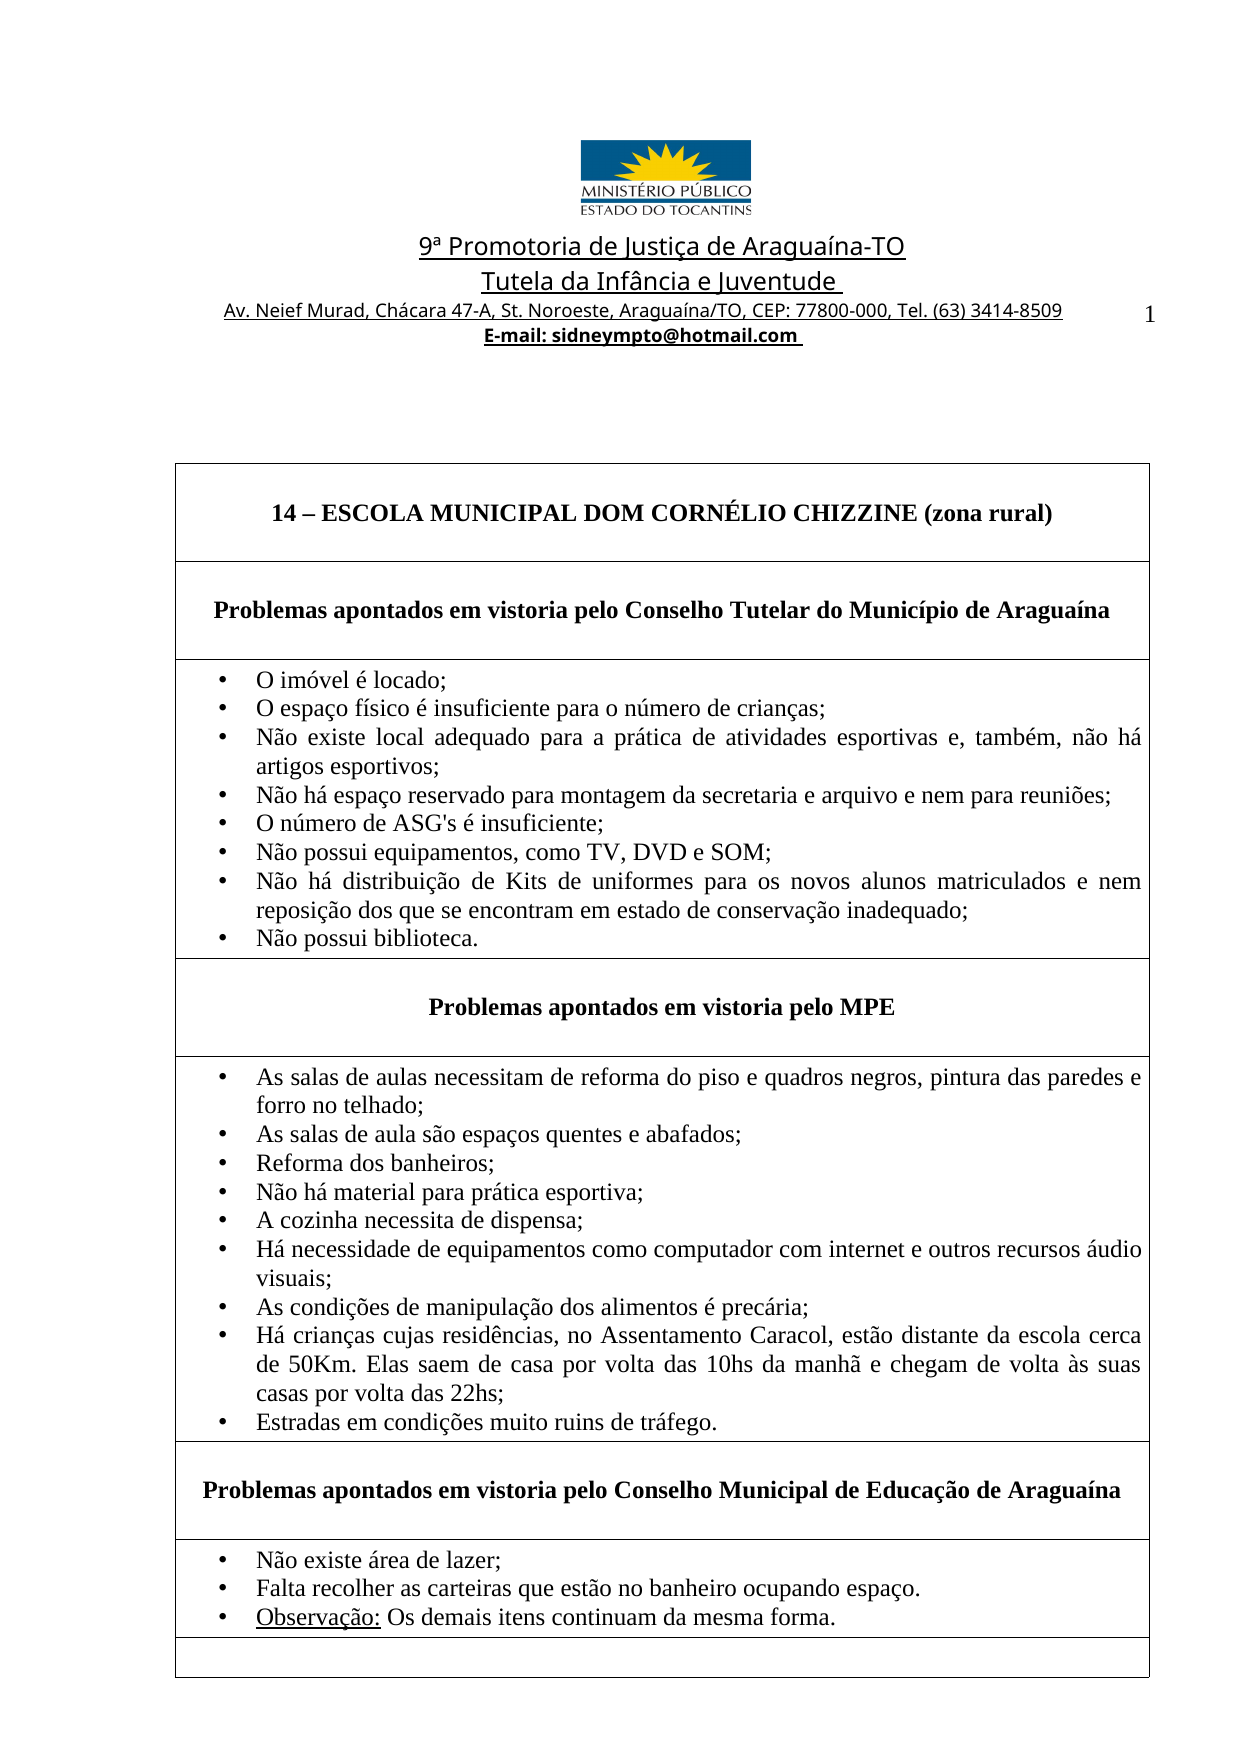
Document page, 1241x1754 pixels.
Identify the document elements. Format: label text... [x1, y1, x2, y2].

table_cell [176, 1638, 1149, 1677]
table_cell Problemas apontados em vistoria pelo Conselho Tutelar do Município de Araguaína [176, 562, 1149, 659]
table_cell Problemas apontados em vistoria pelo MPE [176, 959, 1149, 1056]
table_header 14 – ESCOLA MUNICIPAL DOM CORNÉLIO CHIZZINE (zona rural) [176, 464, 1149, 561]
picture [580, 140, 752, 215]
table_cell O imóvel é locado; O espaço físico é insuficiente para o número de crianças; Não existe local adequado para a prática de atividades esportivas e, também, não há artigos esportivos; Não há espaço reservado para montagem da secretaria e arquivo e nem para reuniões; O número de ASG's é insuficiente; Não possui equipamentos, como TV, DVD e SOM; Não há distribuição de Kits de uniformes para os novos alunos matriculados e nem reposição dos que se encontram em estado de conservação inadequado; Não possui biblioteca. [176, 660, 1149, 958]
table_cell Não existe área de lazer; Falta recolher as carteiras que estão no banheiro ocupando espaço. Observação: Os demais itens continuam da mesma forma. [176, 1540, 1149, 1637]
table_cell As salas de aulas necessitam de reforma do piso e quadros negros, pintura das paredes e forro no telhado; As salas de aula são espaços quentes e abafados; Reforma dos banheiros; Não há material para prática esportiva; A cozinha necessita de dispensa; Há necessidade de equipamentos como computador com internet e outros recursos áudio visuais; As condições de manipulação dos alimentos é precária; Há crianças cujas residências, no Assentamento Caracol, estão distante da escola cerca de 50Km. Elas saem de casa por volta das 10hs da manhã e chegam de volta às suas casas por volta das 22hs; Estradas em condições muito ruins de tráfego. [176, 1057, 1149, 1441]
table_cell Problemas apontados em vistoria pelo Conselho Municipal de Educação de Araguaína [176, 1442, 1149, 1539]
